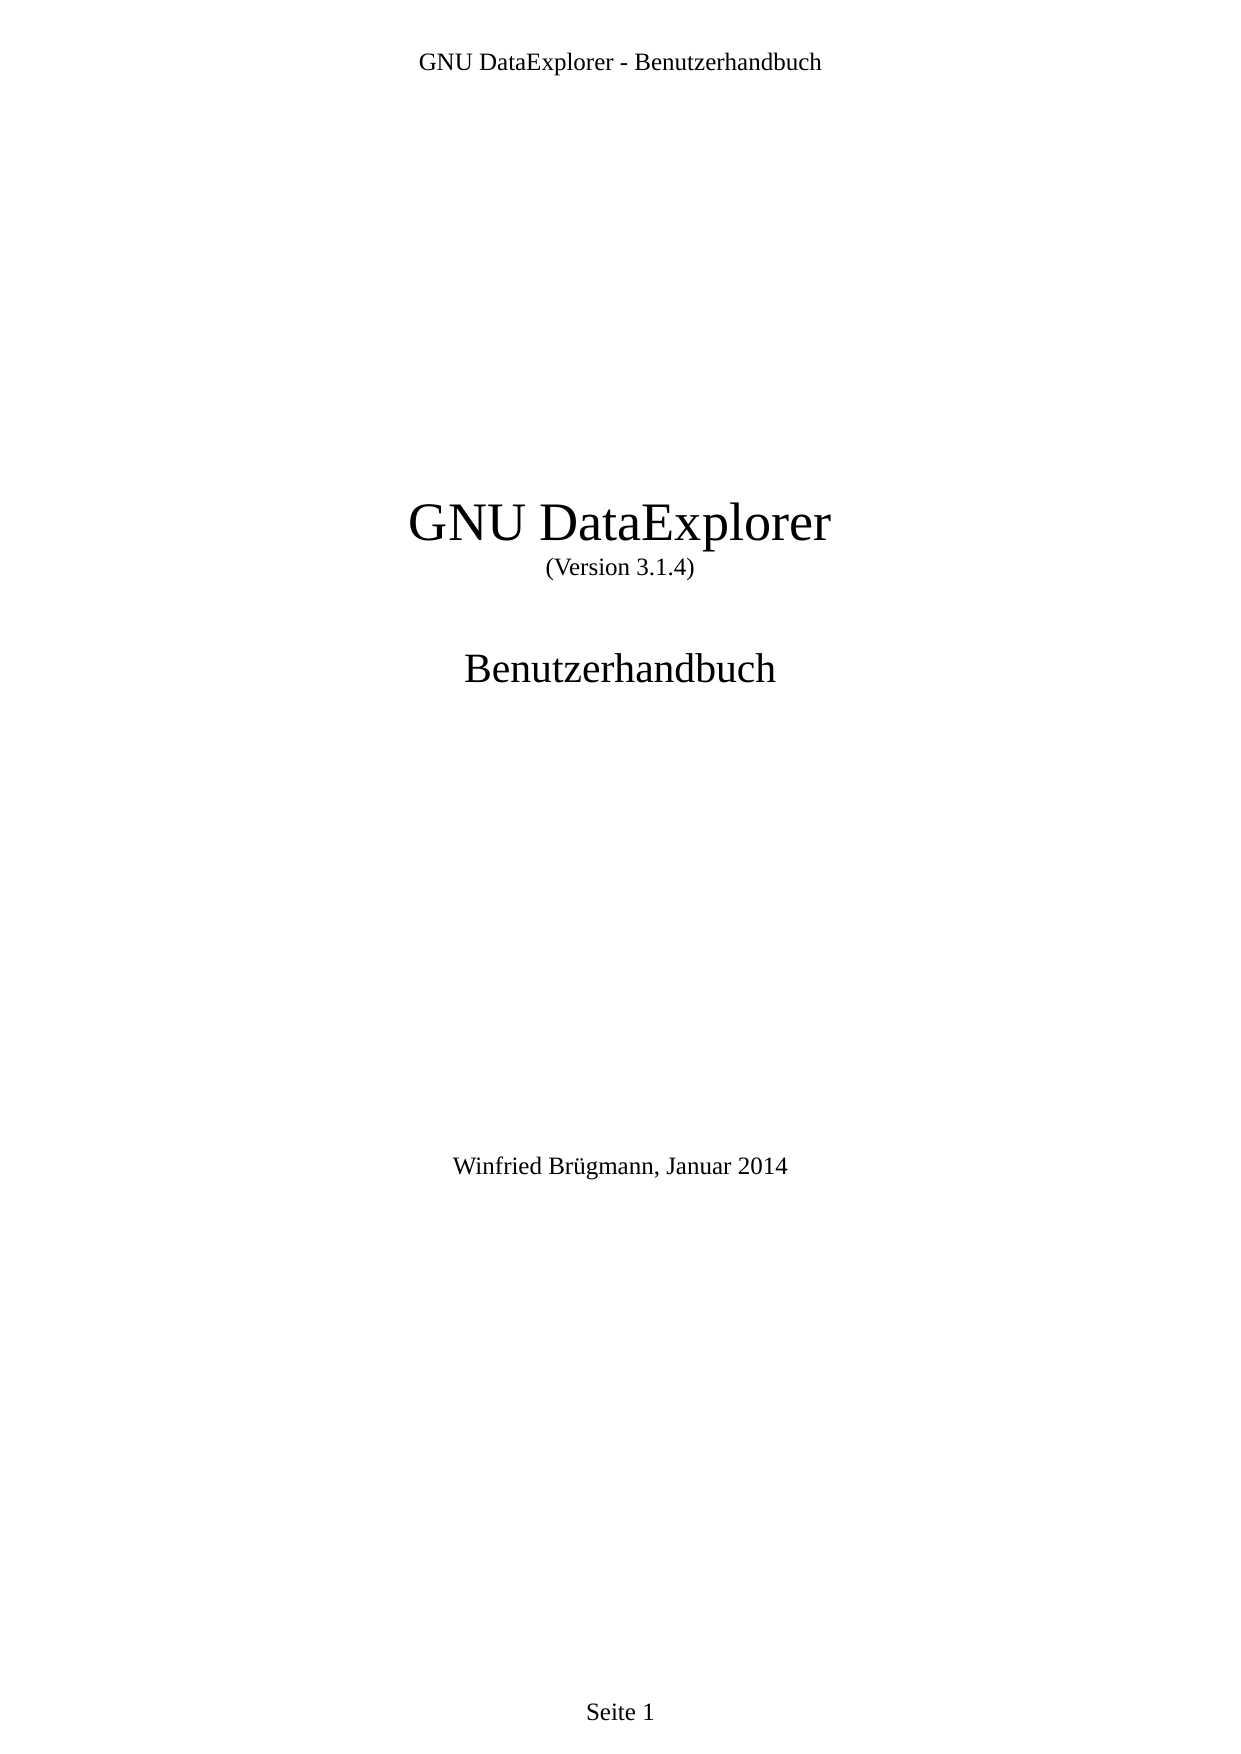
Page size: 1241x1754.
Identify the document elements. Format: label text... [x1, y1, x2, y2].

text GNU DataExplorer [118, 490, 1122, 552]
text Winfried Brügmann, Januar 2014 [118, 1151, 1122, 1180]
text (Version 3.1.4) [118, 552, 1122, 581]
text Benutzerhandbuch [118, 643, 1122, 691]
